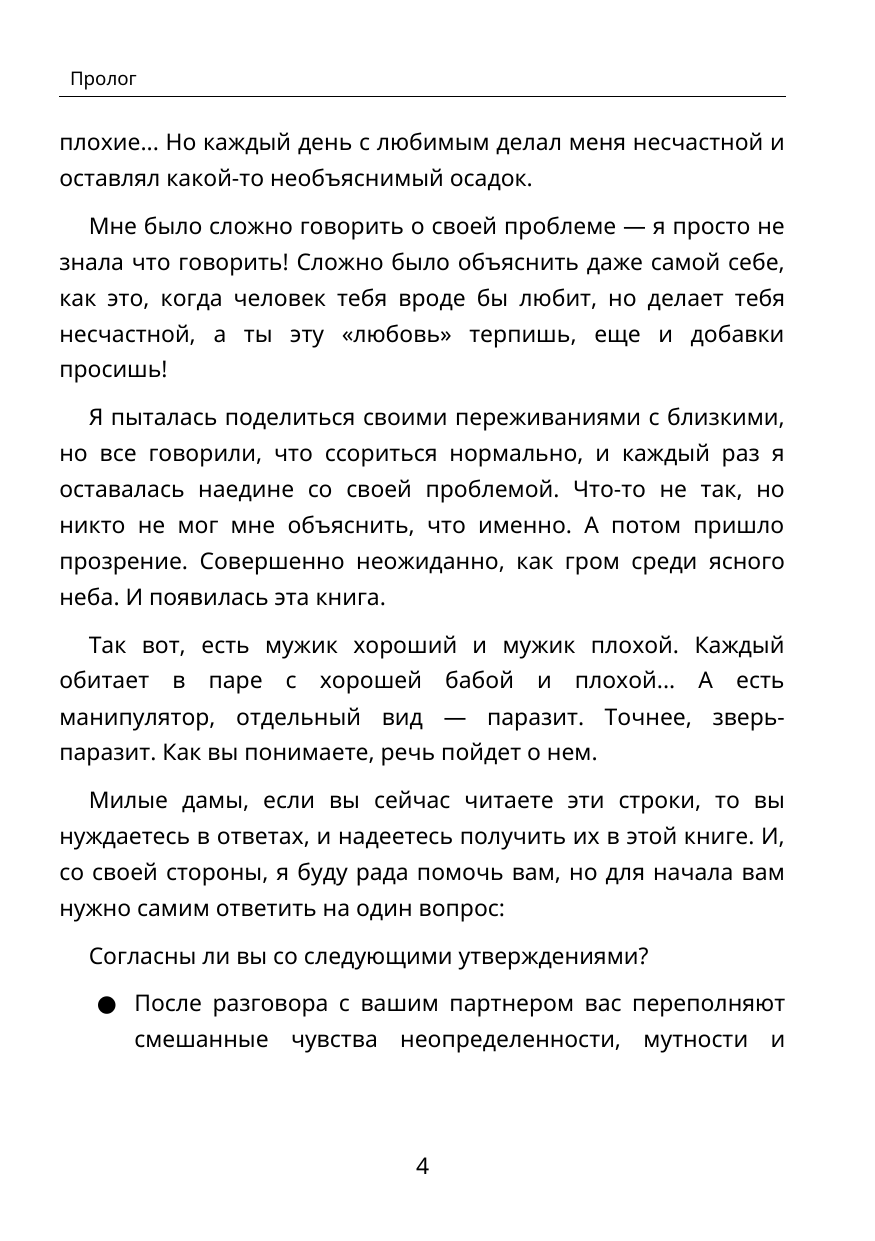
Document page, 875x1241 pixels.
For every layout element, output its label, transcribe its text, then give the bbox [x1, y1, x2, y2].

list После разговора с вашим партнером вас переполняют смешанные чувства неопределенности, мутности и [97, 987, 786, 1054]
text Так вот, есть мужик хороший и мужик плохой. Каждый обитает в паре с хорошей бабой и плохой... А есть манипулятор, отдельный вид — паразит. Точнее, зверь-паразит. Как вы понимаете, речь пойдет о нем. [59, 628, 786, 768]
text Мне было сложно говорить о своей проблеме — я просто не знала что говорить! Сложно было объяснить даже самой себе, как это, когда человек тебя вроде бы любит, но делает тебя несчастной, а ты эту «любовь» терпишь, еще и добавки просишь! [59, 210, 786, 385]
text Согласны ли вы со следующими утверждениями? [59, 939, 786, 971]
text Я пыталась поделиться своими переживаниями с близкими, но все говорили, что ссориться нормально, и каждый раз я оставалась наедине со своей проблемой. Что-то не так, но никто не мог мне объяснить, что именно. А потом пришло прозрение. Совершенно неожиданно, как гром среди ясного неба. И появилась эта книга. [59, 401, 786, 612]
text плохие... Но каждый день с любимым делал меня несчастной и оставлял какой-то необъяснимый осадок. [59, 126, 786, 193]
text Милые дамы, если вы сейчас читаете эти строки, то вы нуждаетесь в ответах, и надеетесь получить их в этой книге. И, со своей стороны, я буду рада помочь вам, но для начала вам нужно самим ответить на один вопрос: [59, 784, 786, 923]
